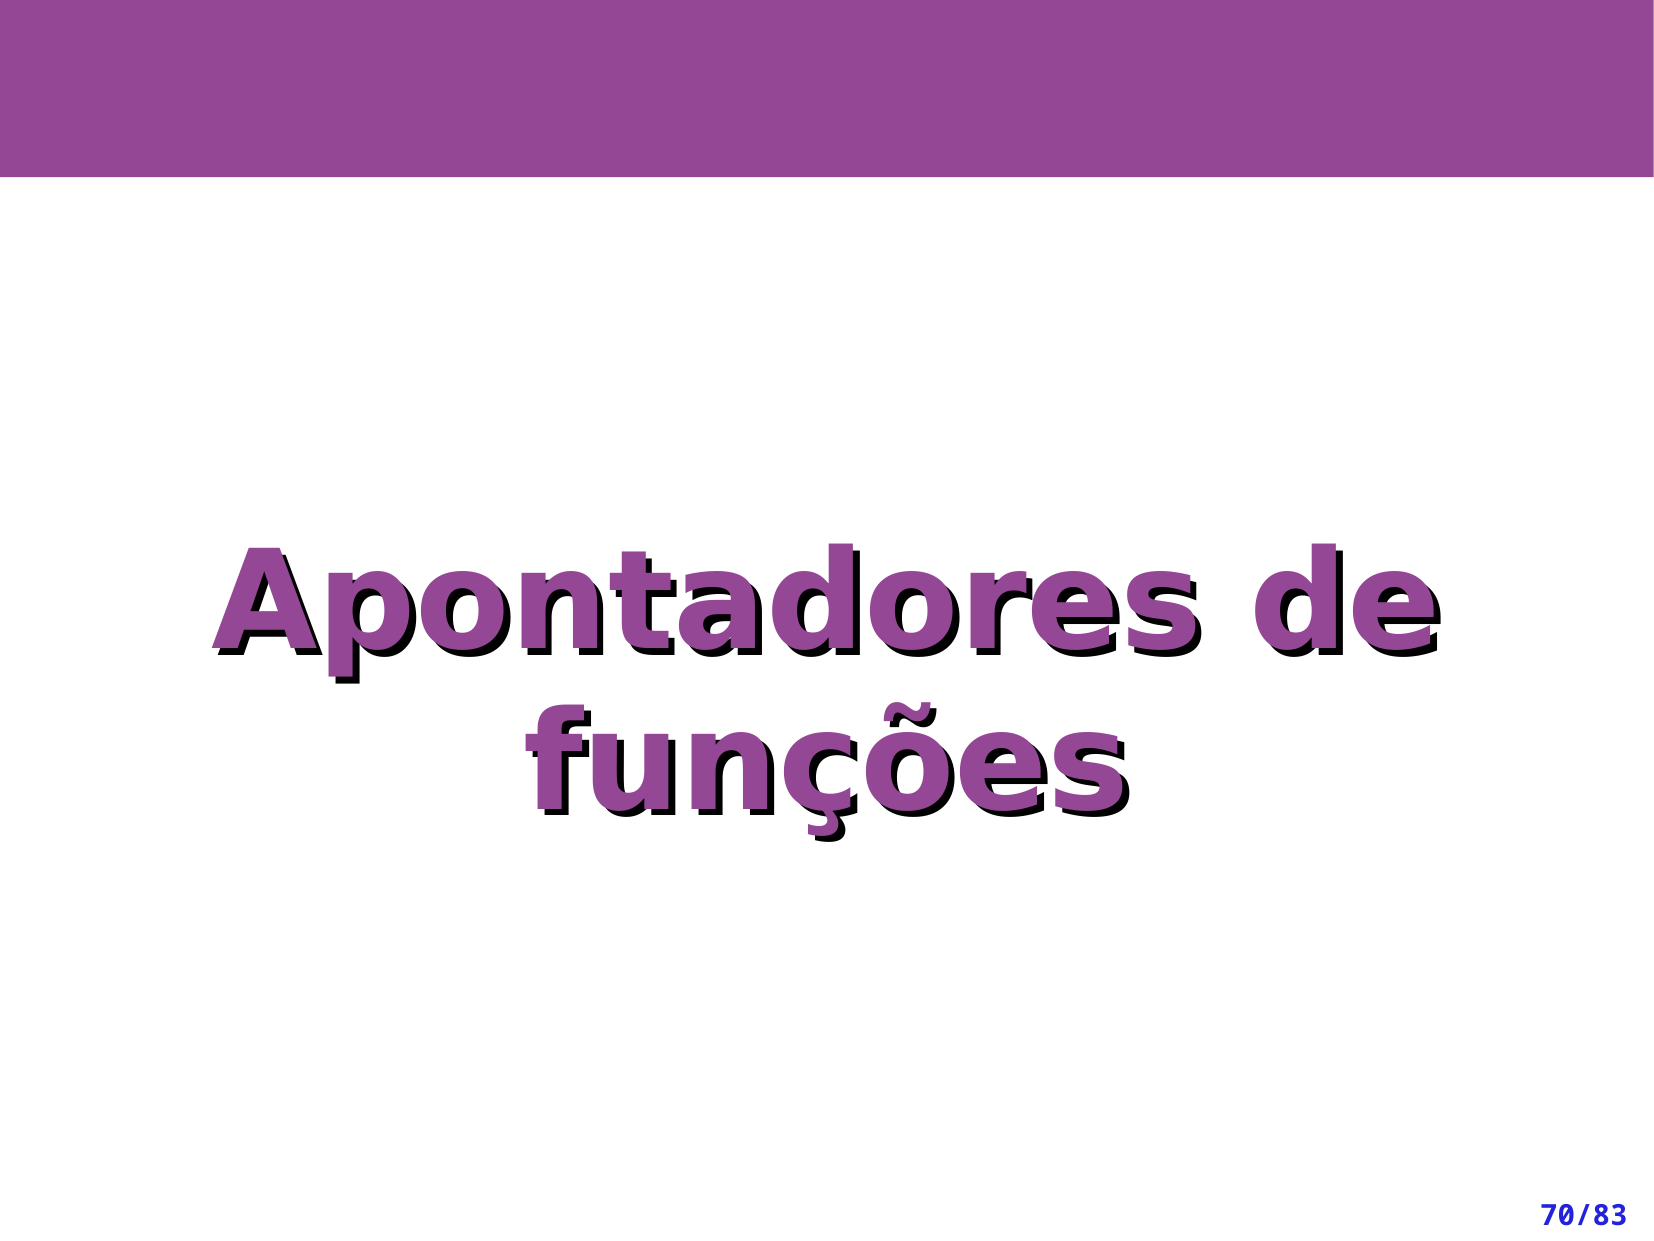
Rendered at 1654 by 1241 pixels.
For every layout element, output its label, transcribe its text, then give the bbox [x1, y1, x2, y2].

text_box Apontadores de funções [196, 513, 1458, 850]
